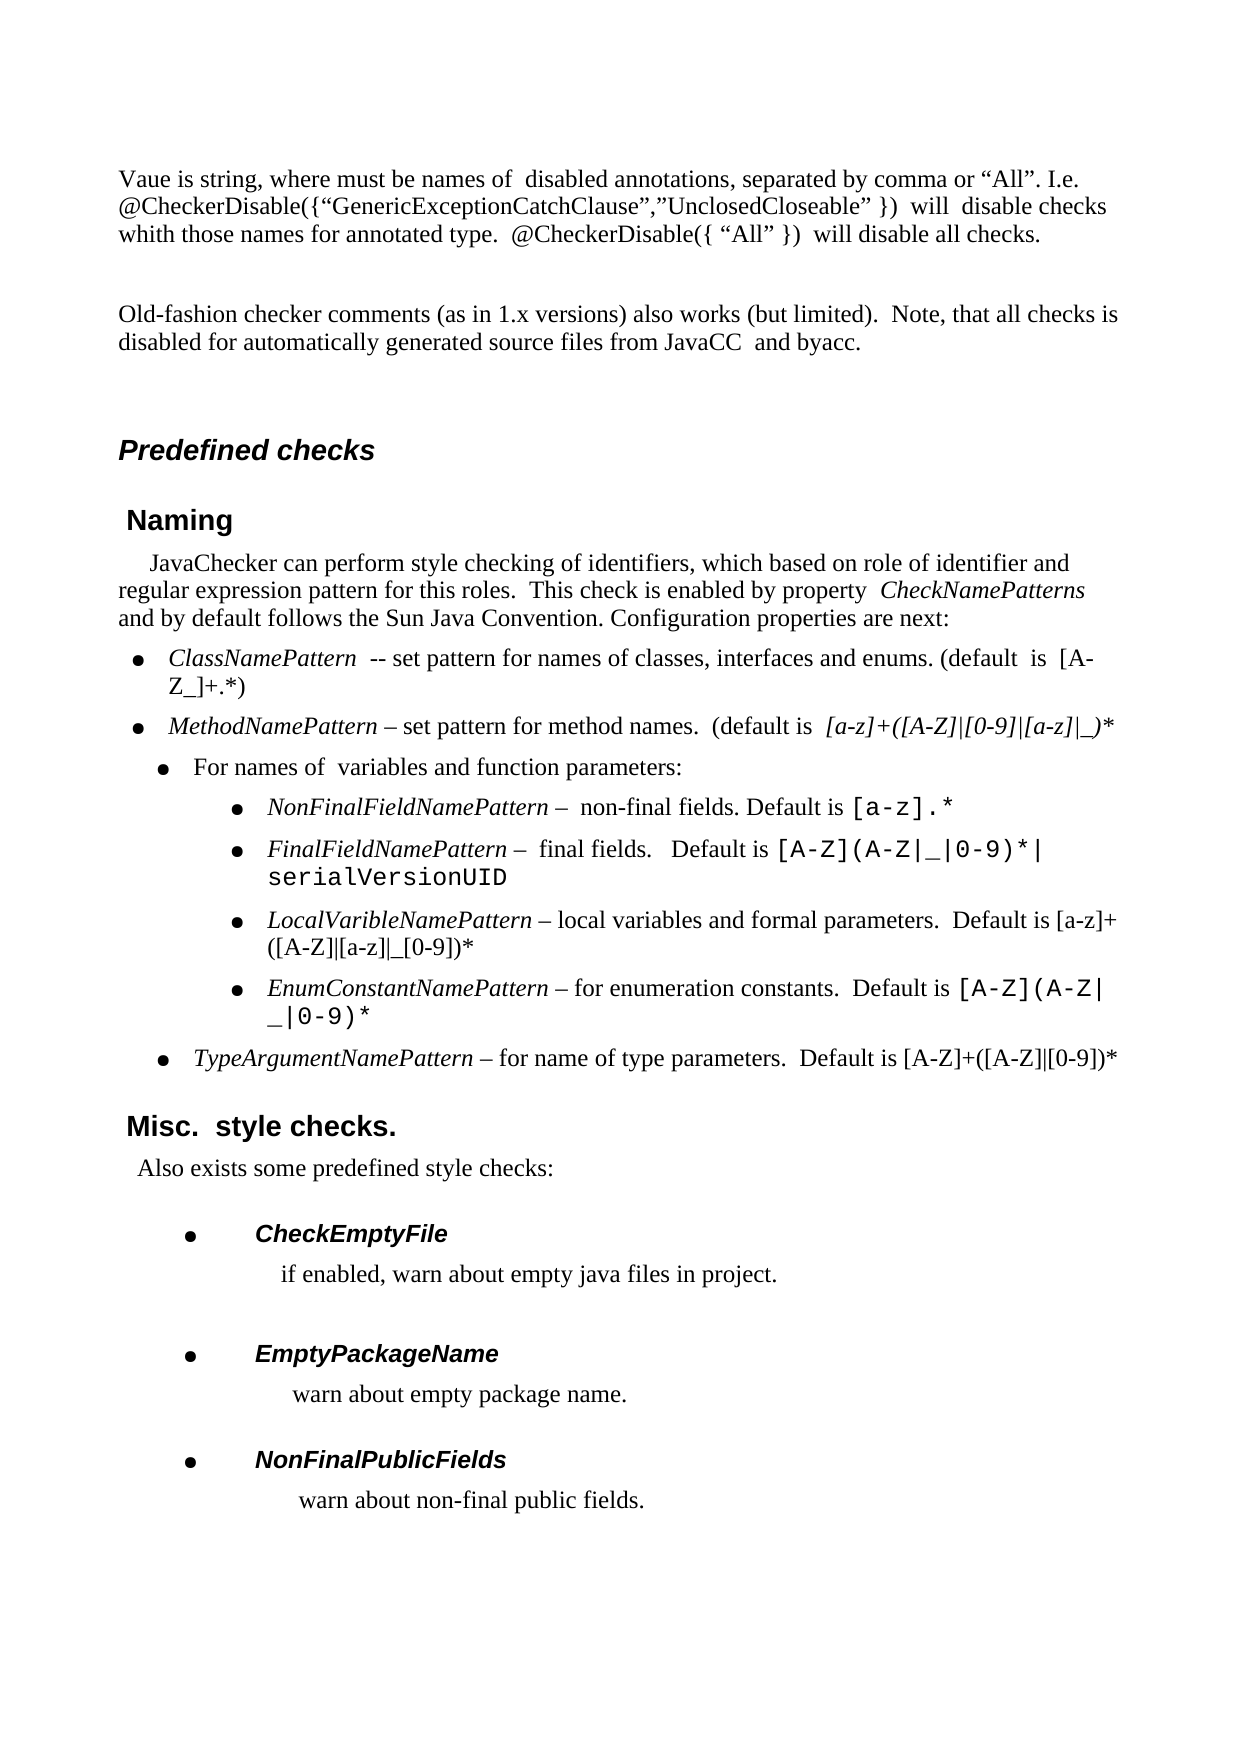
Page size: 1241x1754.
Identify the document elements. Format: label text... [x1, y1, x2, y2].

list TypeArgumentNamePattern – for name of type parameters. Default is [A-Z]+([A-Z]|[0-9])* [156, 1044, 1122, 1072]
subtitle EmptyPackageName [183, 1340, 1122, 1368]
list ClassNamePattern -- set pattern for names of classes, interfaces and enums. (default is [A-Z_]+.*) [131, 644, 1122, 700]
subtitle CheckEmptyFile [183, 1220, 1122, 1247]
subtitle NonFinalPublicFields [183, 1446, 1122, 1473]
list LocalVaribleNamePattern – local variables and formal parameters. Default is [a-z]+([A-Z]|[a-z]|_[0-9])* [229, 906, 1122, 961]
text Old-fashion checker comments (as in 1.x versions) also works (but limited). Note, that all checks is disabled for automatically generated source files from JavaCC and byacc. [118, 301, 1122, 356]
list EnumConstantNamePattern – for enumeration constants. Default is [A-Z](A-Z|_|0-9)* [229, 974, 1122, 1032]
list For names of variables and function parameters: [156, 753, 1122, 780]
list warn about non-final public fields. [254, 1486, 1122, 1514]
list MethodNamePattern – set pattern for method names. (default is [a-z]+([A-Z]|[0-9]|[a-z]|_)* [131, 712, 1122, 740]
text Vaue is string, where must be names of disabled annotations, separated by comma or “All”. I.e. @CheckerDisable({“GenericExceptionCatchClause”,”UnclosedCloseable” }) will disable checks whith those names for annotated type. @CheckerDisable({ “All” }) will disable all checks. [118, 165, 1122, 248]
text Also exists some predefined style checks: [118, 1154, 1122, 1182]
subtitle Predefined checks [118, 434, 1122, 466]
subtitle Misc. style checks. [118, 1109, 1122, 1142]
list FinalFieldNamePattern – final fields. Default is [A-Z](A-Z|_|0-9)*|serialVersionUID [229, 835, 1122, 893]
text if enabled, warn about empty java files in project. [118, 1260, 1122, 1288]
list warn about empty package name. [254, 1381, 1122, 1408]
text JavaChecker can perform style checking of identifiers, which based on role of identifier and regular expression pattern for this roles. This check is enabled by property CheckNamePatterns and by default follows the Sun Java Convention. Configuration properties are next: [118, 549, 1122, 632]
list NonFinalFieldNamePattern – non-final fields. Default is [a-z].* [229, 793, 1122, 823]
subtitle Naming [118, 504, 1122, 536]
